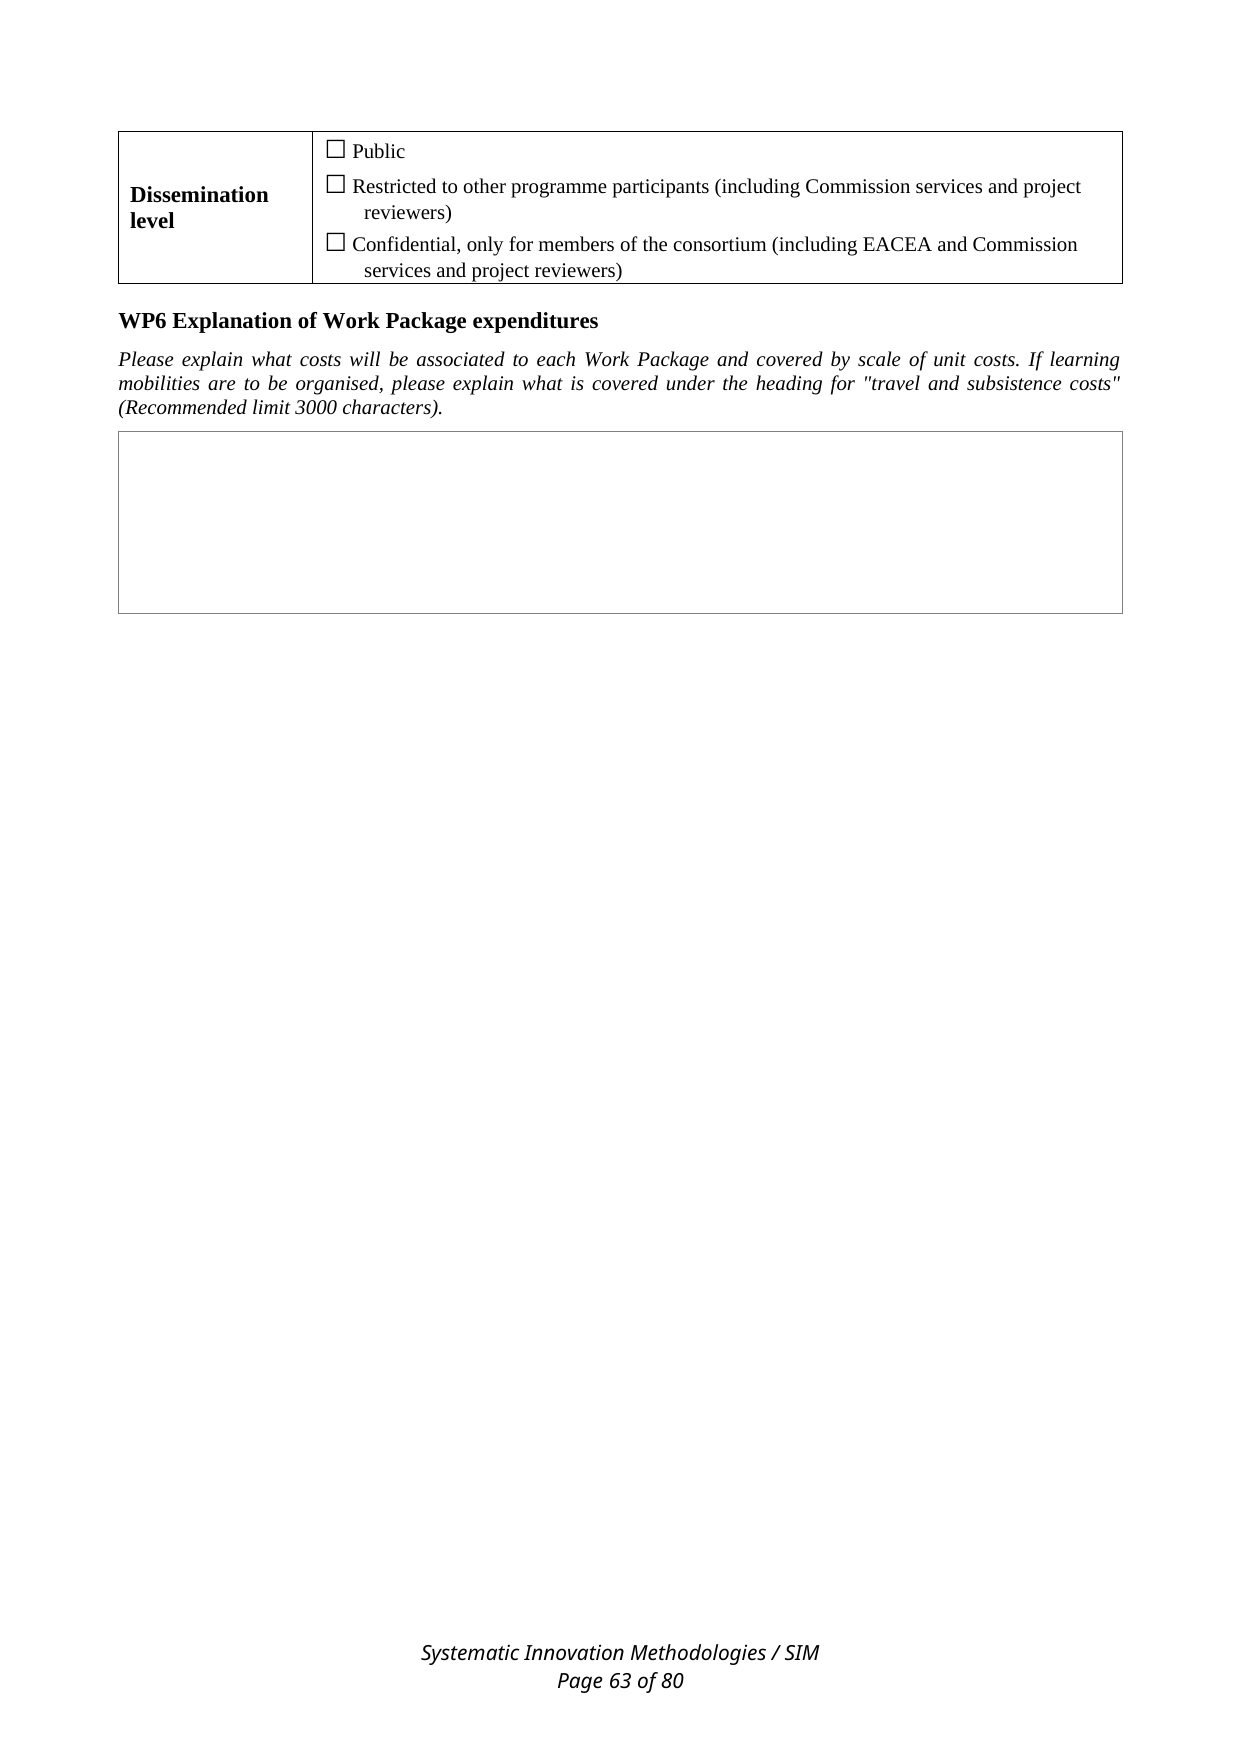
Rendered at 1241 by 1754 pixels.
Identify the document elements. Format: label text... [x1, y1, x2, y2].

text Please explain what costs will be associated to each Work Package and covered by scale of unit costs. If learning mobilities are to be organised, please explain what is covered under the heading for "travel and subsistence costs" (Recommended limit 3000 characters). [118, 346, 1122, 419]
table_cell Dissemination level [119, 132, 312, 282]
table_header [119, 432, 1122, 613]
text WP6 Explanation of Work Package expenditures [118, 308, 1122, 334]
table_cell ☐ Public ☐ Restricted to other programme participants (including Commission services and project reviewers) ☐ Confidential, only for members of the consortium (including EACEA and Commission services and project reviewers) [313, 132, 1122, 282]
